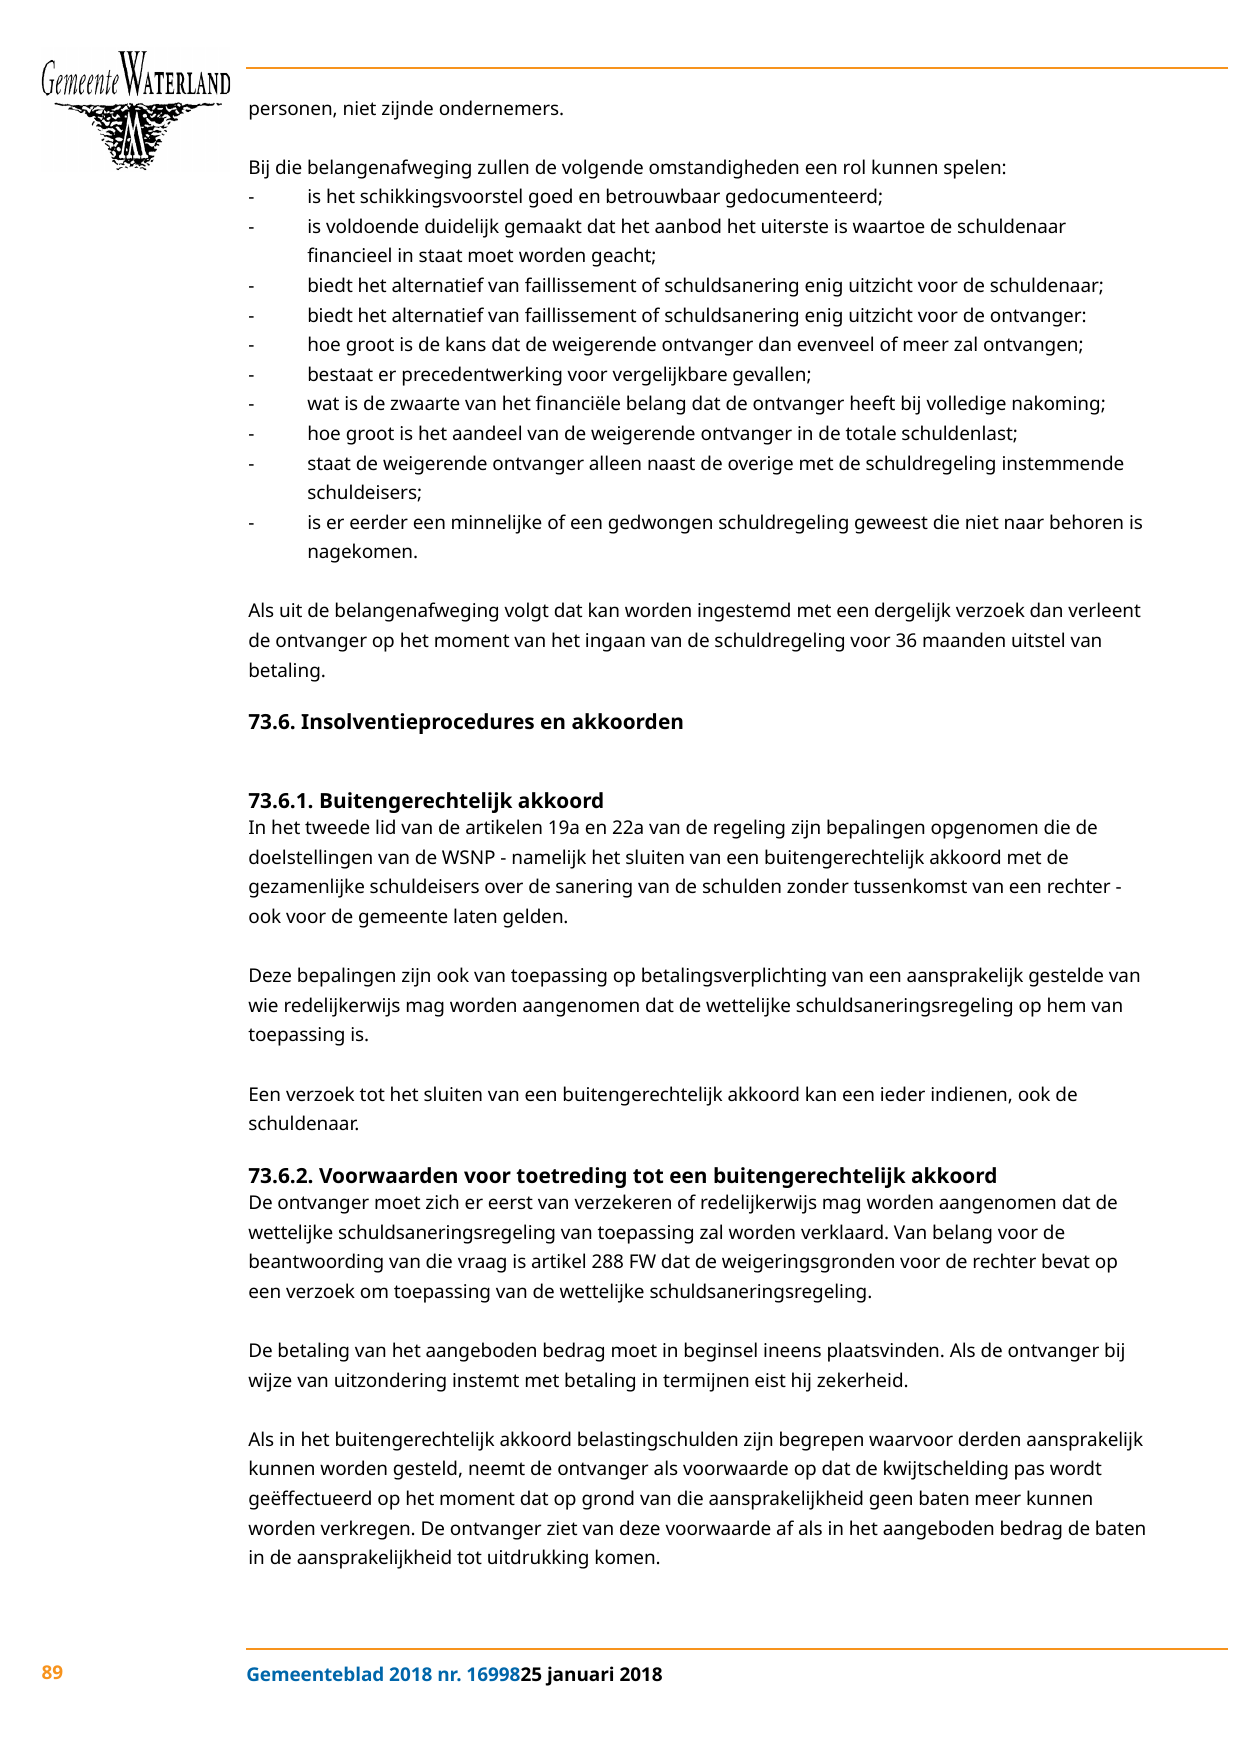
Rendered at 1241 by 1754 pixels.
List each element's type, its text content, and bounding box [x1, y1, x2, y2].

list is er eerder een minnelijke of een gedwongen schuldregeling geweest die niet naar behoren is nagekomen. [248, 509, 1152, 564]
text 73.6.1. Buitengerechtelijk akkoord [248, 786, 1152, 814]
text Als uit de belangenafweging volgt dat kan worden ingestemd met een dergelijk verzoek dan verleent de ontvanger op het moment van het ingaan van de schuldregeling voor 36 maanden uitstel van betaling. [248, 598, 1152, 683]
list staat de weigerende ontvanger alleen naast de overige met de schuldregeling instemmende schuldeisers; [248, 450, 1152, 505]
text Deze bepalingen zijn ook van toepassing op betalingsverplichting van een aansprakelijk gestelde van wie redelijkerwijs mag worden aangenomen dat de wettelijke schuldsaneringsregeling op hem van toepassing is. [248, 962, 1152, 1047]
text personen, niet zijnde ondernemers. [248, 95, 1152, 121]
list hoe groot is de kans dat de weigerende ontvanger dan evenveel of meer zal ontvangen; [248, 331, 1152, 357]
list is voldoende duidelijk gemaakt dat het aanbod het uiterste is waartoe de schuldenaar financieel in staat moet worden geacht; [248, 213, 1152, 268]
text Als in het buitengerechtelijk akkoord belastingschulden zijn begrepen waarvoor derden aansprakelijk kunnen worden gesteld, neemt de ontvanger als voorwaarde op dat de kwijtschelding pas wordt geëffectueerd op het moment dat op grond van die aansprakelijkheid geen baten meer kunnen worden verkregen. De ontvanger ziet van deze voorwaarde af als in het aangeboden bedrag de baten in de aansprakelijkheid tot uitdrukking komen. [248, 1426, 1152, 1570]
list biedt het alternatief van faillissement of schuldsanering enig uitzicht voor de ontvanger: [248, 302, 1152, 328]
list hoe groot is het aandeel van de weigerende ontvanger in de totale schuldenlast; [248, 420, 1152, 446]
text 73.6.2. Voorwaarden voor toetreding tot een buitengerechtelijk akkoord [248, 1161, 1152, 1189]
text 73.6. Insolventieprocedures en akkoorden [248, 707, 1152, 736]
text De ontvanger moet zich er eerst van verzekeren of redelijkerwijs mag worden aangenomen dat de wettelijke schuldsaneringsregeling van toepassing zal worden verklaard. Van belang voor de beantwoording van die vraag is artikel 288 FW dat de weigeringsgronden voor de rechter bevat op een verzoek om toepassing van de wettelijke schuldsaneringsregeling. [248, 1189, 1152, 1304]
text De betaling van het aangeboden bedrag moet in beginsel ineens plaatsvinden. Als de ontvanger bij wijze van uitzondering instemt met betaling in termijnen eist hij zekerheid. [248, 1337, 1152, 1392]
list is het schikkingsvoorstel goed en betrouwbaar gedocumenteerd; [248, 183, 1152, 209]
list wat is de zwaarte van het financiële belang dat de ontvanger heeft bij volledige nakoming; [248, 391, 1152, 416]
list biedt het alternatief van faillissement of schuldsanering enig uitzicht voor de schuldenaar; [248, 272, 1152, 298]
picture [41, 47, 231, 172]
list bestaat er precedentwerking voor vergelijkbare gevallen; [248, 361, 1152, 387]
text In het tweede lid van de artikelen 19a en 22a van de regeling zijn bepalingen opgenomen die de doelstellingen van de WSNP - namelijk het sluiten van een buitengerechtelijk akkoord met de gezamenlijke schuldeisers over de sanering van de schulden zonder tussenkomst van een rechter - ook voor de gemeente laten gelden. [248, 814, 1152, 929]
text Een verzoek tot het sluiten van een buitengerechtelijk akkoord kan een ieder indienen, ook de schuldenaar. [248, 1081, 1152, 1136]
text Bij die belangenafweging zullen de volgende omstandigheden een rol kunnen spelen: [248, 154, 1152, 180]
